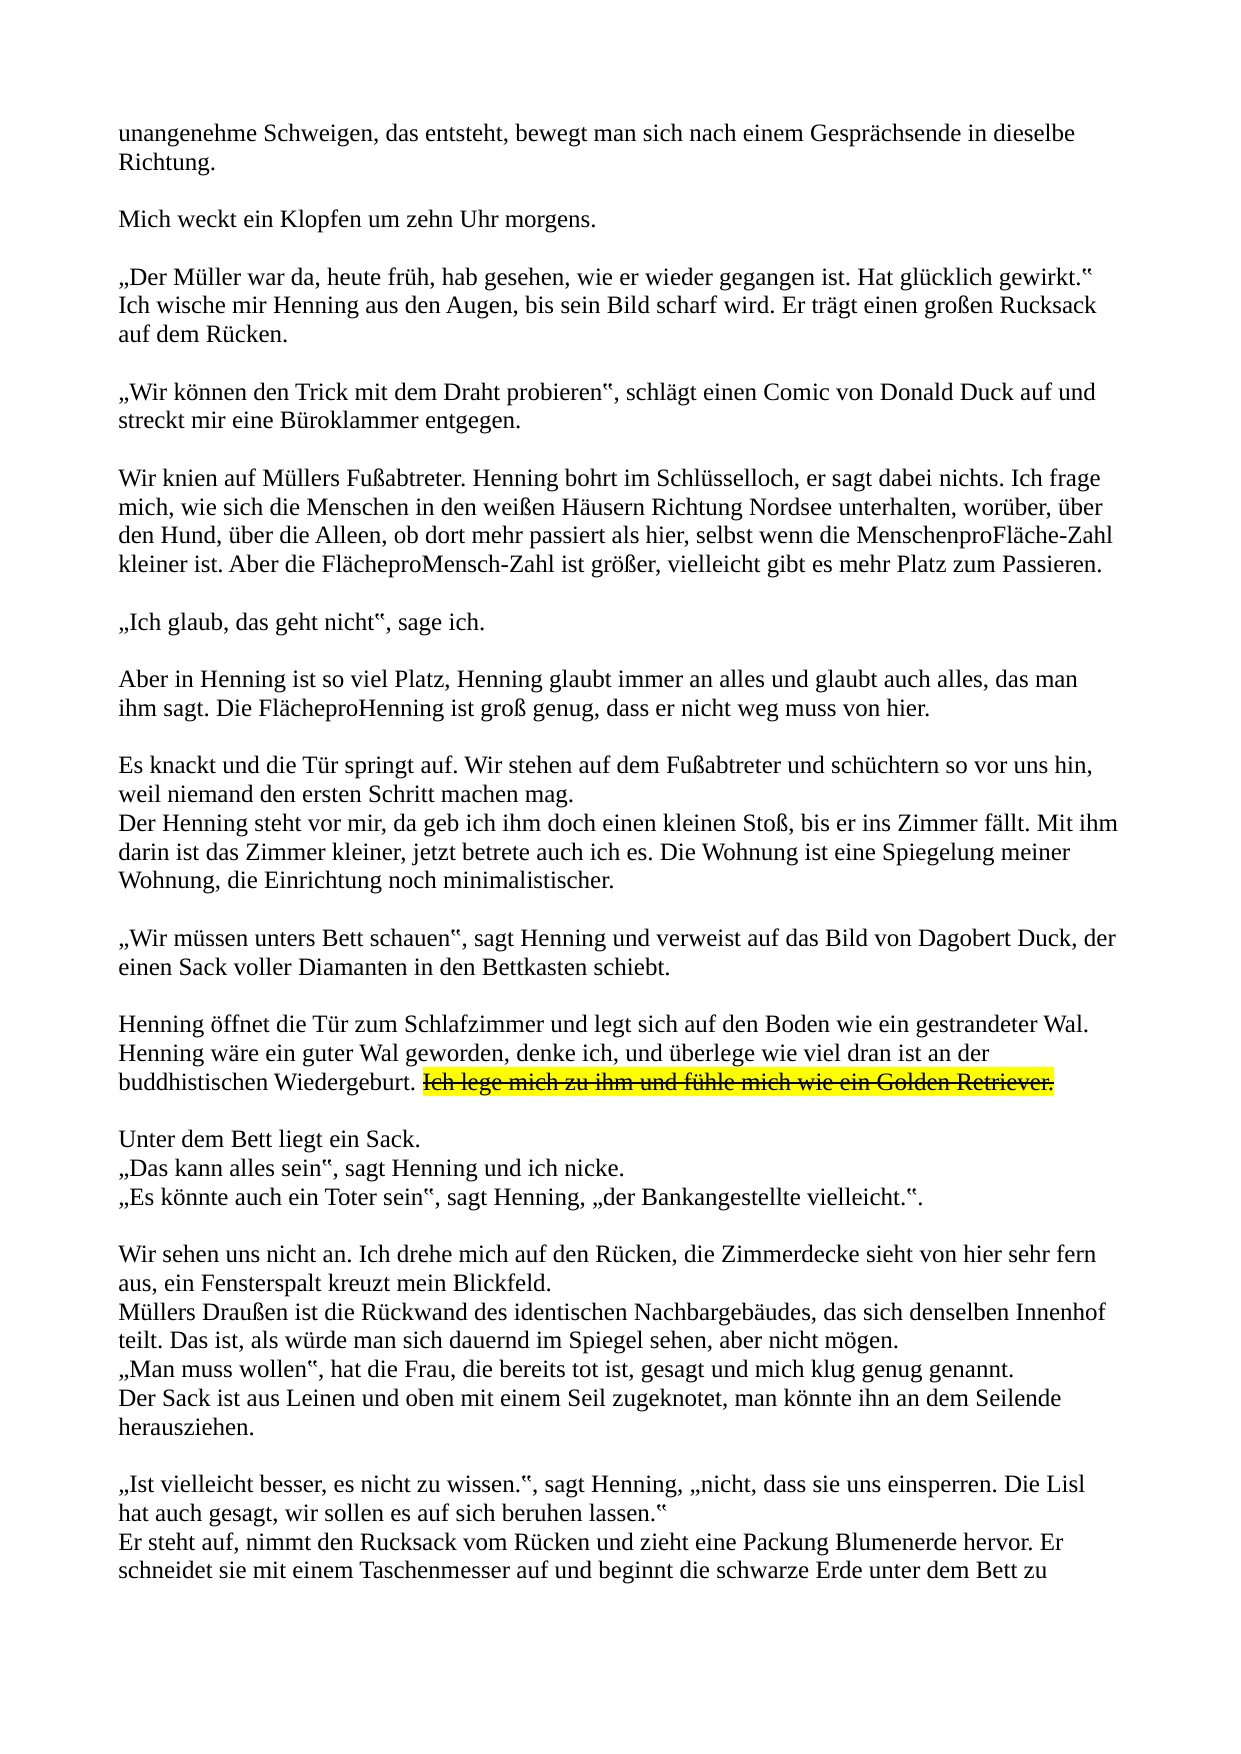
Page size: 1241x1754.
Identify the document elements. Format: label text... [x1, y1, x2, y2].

text Er steht auf, nimmt den Rucksack vom Rücken und zieht eine Packung Blumenerde hervor. Er schneidet sie mit einem Taschenmesser auf und beginnt die schwarze Erde unter dem Bett zu [118, 1527, 1122, 1584]
text „Wir müssen unters Bett schauen‟, sagt Henning und verweist auf das Bild von Dagobert Duck, der einen Sack voller Diamanten in den Bettkasten schiebt. [118, 923, 1122, 981]
text Ich wische mir Henning aus den Augen, bis sein Bild scharf wird. Er trägt einen großen Rucksack auf dem Rücken. [118, 291, 1122, 348]
text Wir sehen uns nicht an. Ich drehe mich auf den Rücken, die Zimmerdecke sieht von hier sehr fern aus, ein Fensterspalt kreuzt mein Blickfeld. [118, 1239, 1122, 1297]
text Aber in Henning ist so viel Platz, Henning glaubt immer an alles und glaubt auch alles, das man ihm sagt. Die FlächeproHenning ist groß genug, dass er nicht weg muss von hier. [118, 664, 1122, 722]
text „Man muss wollen‟, hat die Frau, die bereits tot ist, gesagt und mich klug genug genannt. [118, 1354, 1122, 1383]
text Der Sack ist aus Leinen und oben mit einem Seil zugeknotet, man könnte ihn an dem Seilende herausziehen. [118, 1383, 1122, 1441]
text „Wir können den Trick mit dem Draht probieren‟, schlägt einen Comic von Donald Duck auf und streckt mir eine Büroklammer entgegen. [118, 377, 1122, 434]
text „Der Müller war da, heute früh, hab gesehen, wie er wieder gegangen ist. Hat glücklich gewirkt.‟ [118, 262, 1122, 291]
text Unter dem Bett liegt ein Sack. [118, 1124, 1122, 1153]
text Es knackt und die Tür springt auf. Wir stehen auf dem Fußabtreter und schüchtern so vor uns hin, weil niemand den ersten Schritt machen mag. [118, 751, 1122, 808]
text „Ich glaub, das geht nicht‟, sage ich. [118, 607, 1122, 636]
text Müllers Draußen ist die Rückwand des identischen Nachbargebäudes, das sich denselben Innenhof teilt. Das ist, als würde man sich dauernd im Spiegel sehen, aber nicht mögen. [118, 1297, 1122, 1354]
text Wir knien auf Müllers Fußabtreter. Henning bohrt im Schlüsselloch, er sagt dabei nichts. Ich frage mich, wie sich die Menschen in den weißen Häusern Richtung Nordsee unterhalten, worüber, über den Hund, über die Alleen, ob dort mehr passiert als hier, selbst wenn die MenschenproFläche-Zahl kleiner ist. Aber die FlächeproMensch-Zahl ist größer, vielleicht gibt es mehr Platz zum Passieren. [118, 463, 1122, 578]
text Mich weckt ein Klopfen um zehn Uhr morgens. [118, 204, 1122, 233]
text Henning öffnet die Tür zum Schlafzimmer und legt sich auf den Boden wie ein gestrandeter Wal. Henning wäre ein guter Wal geworden, denke ich, und überlege wie viel dran ist an der buddhistischen Wiedergeburt. Ich lege mich zu ihm und fühle mich wie ein Golden Retriever. [118, 1009, 1122, 1096]
text „Das kann alles sein‟, sagt Henning und ich nicke. [118, 1153, 1122, 1182]
text „Ist vielleicht besser, es nicht zu wissen.‟, sagt Henning, „nicht, dass sie uns einsperren. Die Lisl hat auch gesagt, wir sollen es auf sich beruhen lassen.‟ [118, 1469, 1122, 1527]
text „Es könnte auch ein Toter sein‟, sagt Henning, „der Bankangestellte vielleicht.‟. [118, 1182, 1122, 1211]
text unangenehme Schweigen, das entsteht, bewegt man sich nach einem Gesprächsende in dieselbe Richtung. [118, 118, 1122, 176]
text Der Henning steht vor mir, da geb ich ihm doch einen kleinen Stoß, bis er ins Zimmer fällt. Mit ihm darin ist das Zimmer kleiner, jetzt betrete auch ich es. Die Wohnung ist eine Spiegelung meiner Wohnung, die Einrichtung noch minimalistischer. [118, 808, 1122, 894]
